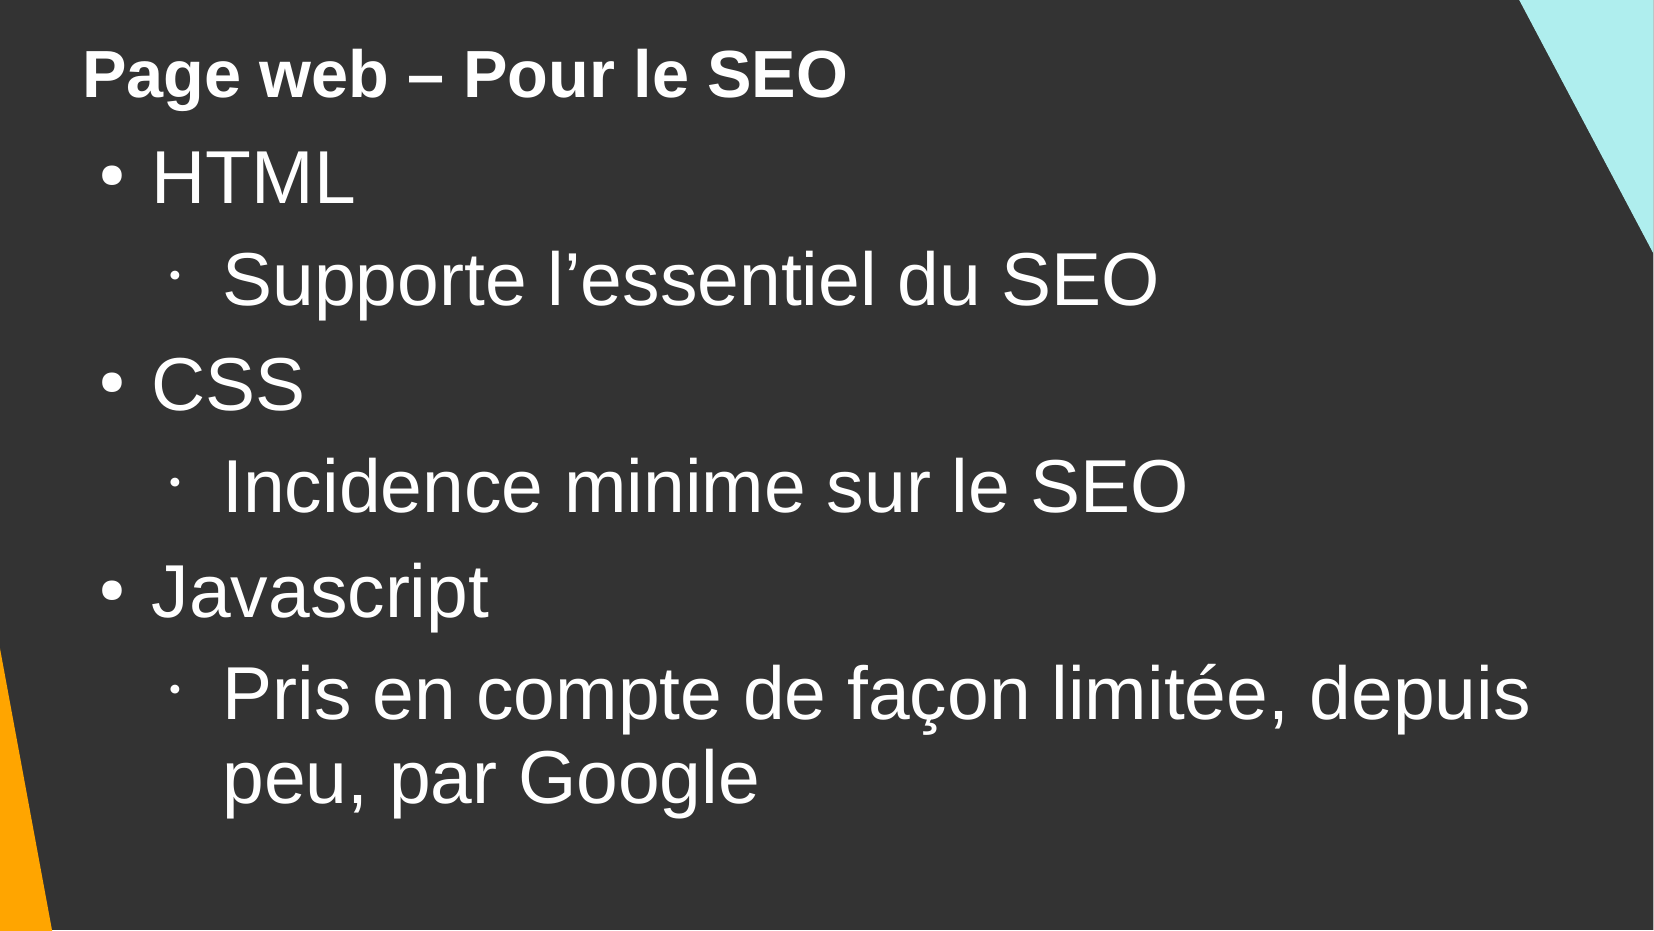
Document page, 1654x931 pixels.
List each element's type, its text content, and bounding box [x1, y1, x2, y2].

text_box [1519, 0, 1654, 255]
title Page web – Pour le SEO [82, 36, 1571, 114]
list HTML Supporte l’essentiel du SEO CSS Incidence minime sur le SEO Javascript Pris en compte de façon limitée, depuis peu, par Google [80, 135, 1569, 827]
text_box [0, 648, 53, 931]
